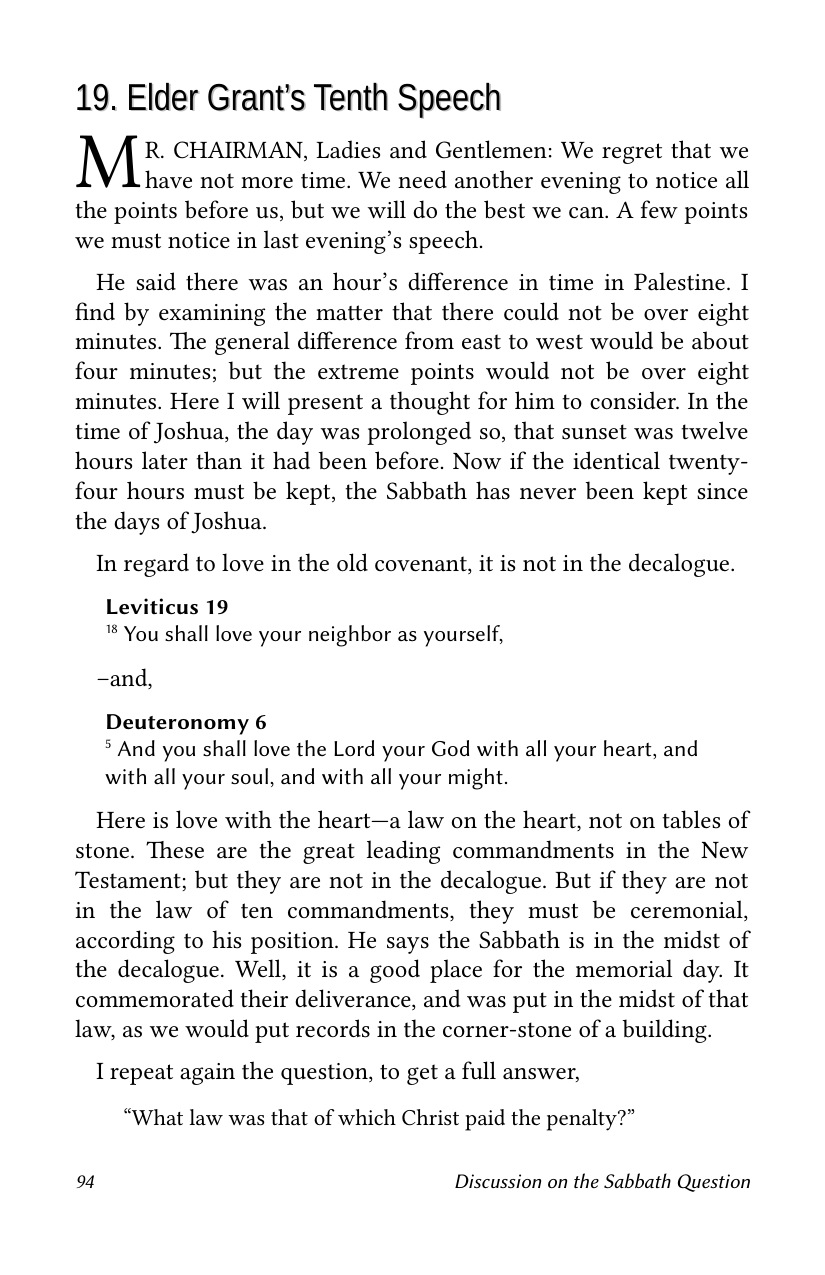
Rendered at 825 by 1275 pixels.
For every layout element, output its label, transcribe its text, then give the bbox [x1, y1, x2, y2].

text 5 And you shall love the Lord your God with all your heart, and with all your soul, and with all your might. [105, 736, 720, 790]
text –and, [75, 664, 750, 692]
text In regard to love in the old covenant, it is not in the decalogue. [75, 549, 750, 577]
text Leviticus 19 [105, 594, 750, 620]
text I repeat again the question, to get a full answer, [75, 1057, 750, 1086]
text MR. CHAIRMAN, Ladies and Gentlemen: We regret that we have not more time. We need another evening to notice all the points before us, but we will do the best we can. A few points we must notice in last evening’s speech. [75, 136, 750, 254]
title Elder Grant’s Tenth Speech [75, 75, 750, 118]
text He said there was an hour’s difference in time in Palestine. I find by examining the matter that there could not be over eight minutes. The general difference from east to west would be about four minutes; but the extreme points would not be over eight minutes. Here I will present a thought for him to consider. In the time of Joshua, the day was prolonged so, that sunset was twelve hours later than it had been before. Now if the identical twenty-four hours must be kept, the Sabbath has never been kept since the days of Joshua. [75, 268, 750, 535]
text “What law was that of which Christ paid the penalty?” [105, 1105, 720, 1131]
text Deuteronomy 6 [105, 709, 750, 735]
text Here is love with the heart—a law on the heart, not on tables of stone. These are the great leading commandments in the New Testament; but they are not in the decalogue. But if they are not in the law of ten commandments, they must be ceremonial, according to his position. He says the Sabbath is in the midst of the decalogue. Well, it is a good place for the memorial day. It commemorated their deliverance, and was put in the midst of that law, as we would put records in the corner-stone of a building. [75, 806, 750, 1044]
text 18 You shall love your neighbor as yourself, [105, 621, 720, 647]
